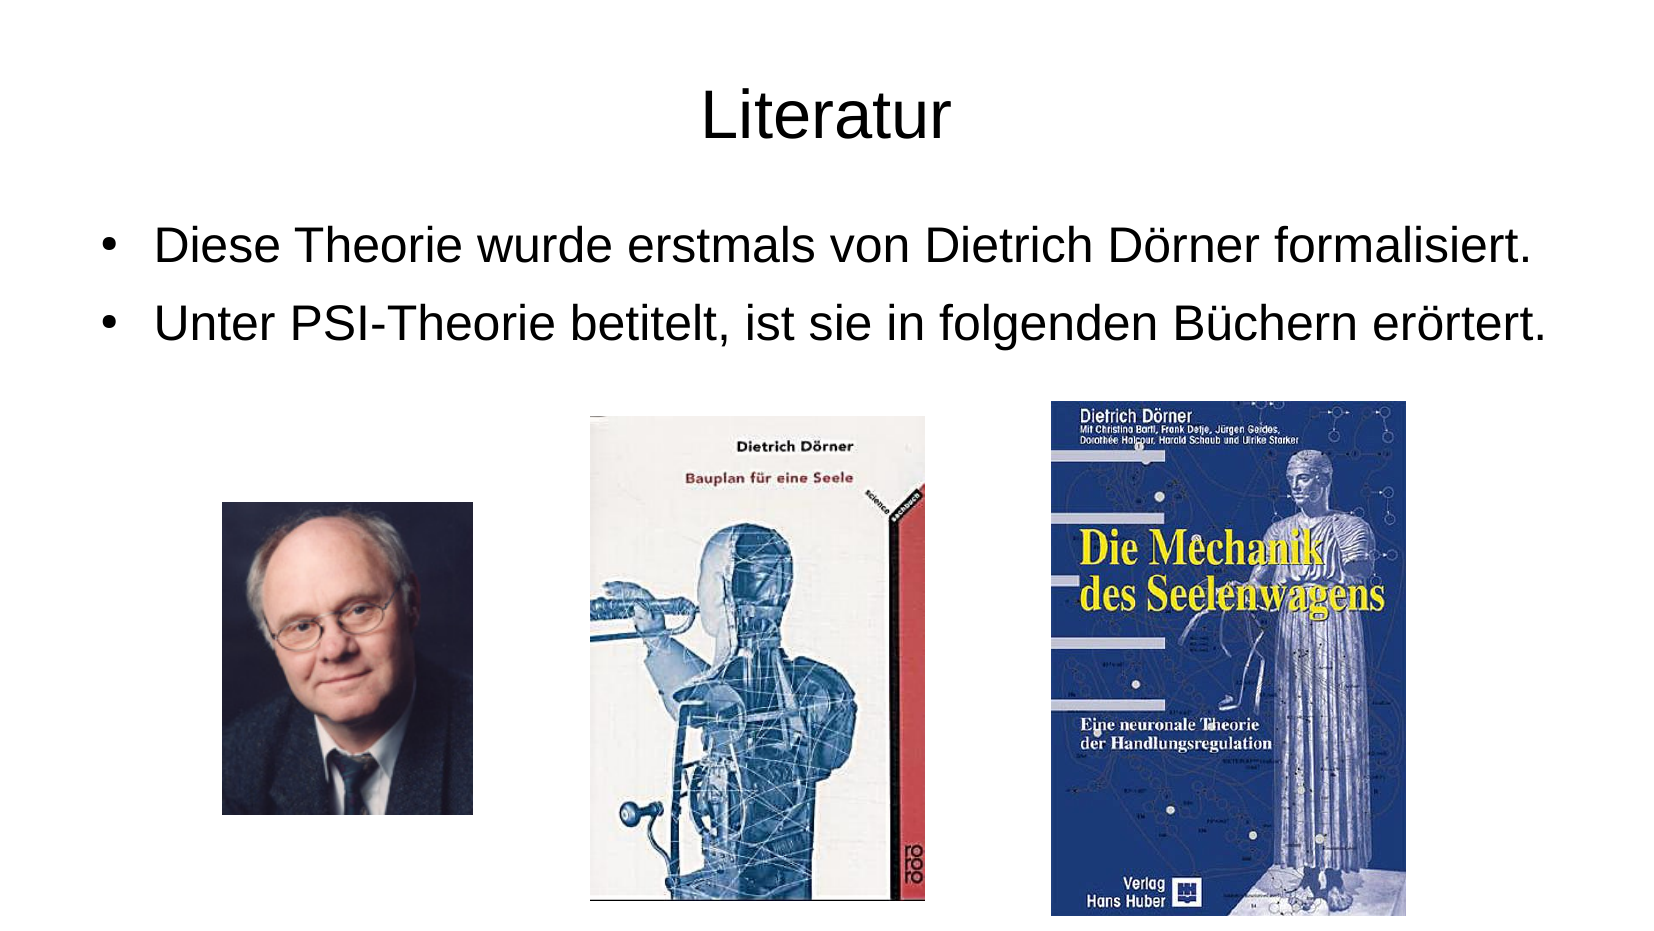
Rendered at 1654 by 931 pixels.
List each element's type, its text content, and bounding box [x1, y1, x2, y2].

picture [1051, 401, 1406, 916]
title Literatur [82, 37, 1571, 193]
list Diese Theorie wurde erstmals von Dietrich Dörner formalisiert. Unter PSI-Theorie betitelt, ist sie in folgenden Büchern erörtert. [82, 217, 1571, 390]
picture [222, 502, 473, 815]
picture [590, 416, 925, 901]
